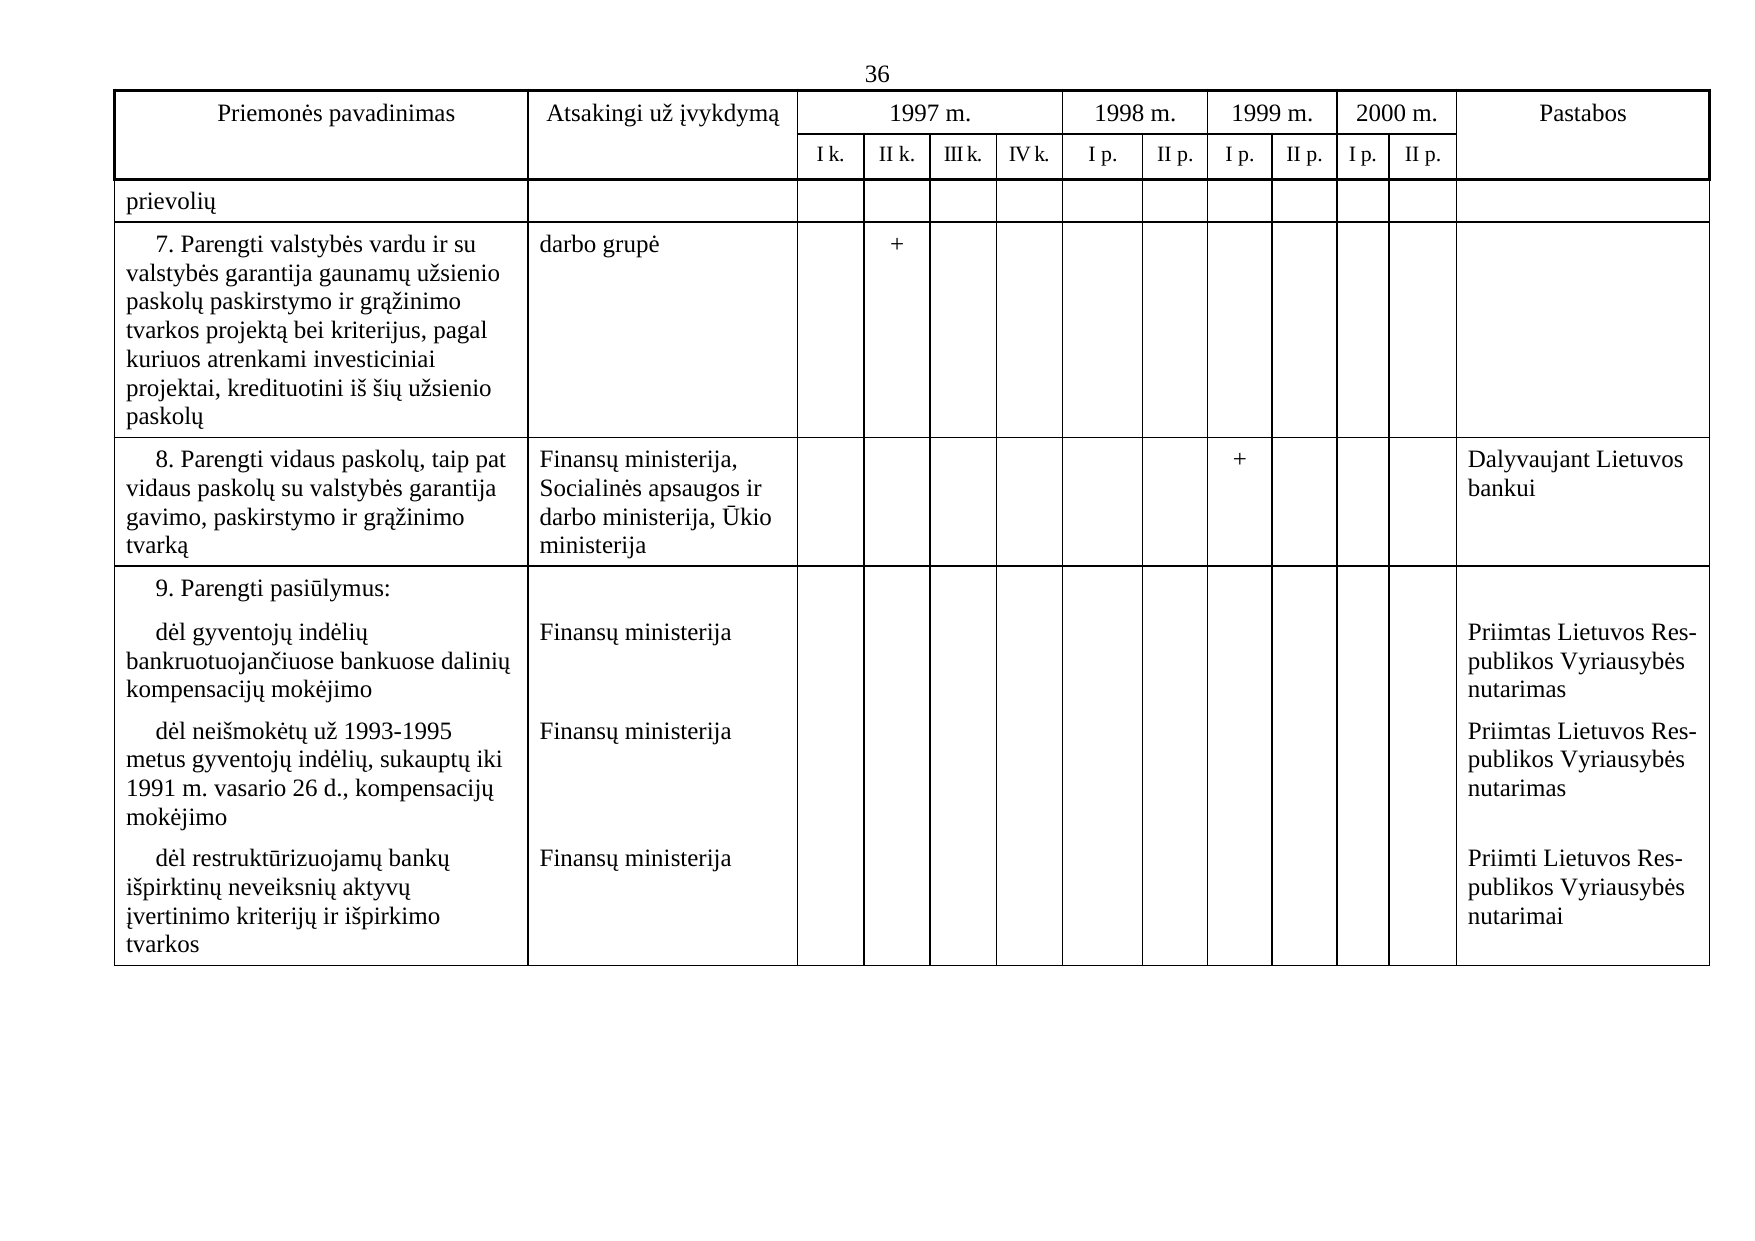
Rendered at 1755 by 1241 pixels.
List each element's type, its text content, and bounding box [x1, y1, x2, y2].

table_cell [865, 567, 929, 611]
table_cell + [1208, 438, 1271, 565]
table_cell 8. Parengti vidaus paskolų, taip pat vidaus paskolų su valstybės garantija gavimo, paskirstymo ir grąžinimo tvarką [115, 438, 527, 565]
table_cell [1390, 223, 1456, 436]
table_cell [798, 438, 863, 565]
table_cell [1457, 181, 1709, 221]
table_cell prievolių [115, 181, 527, 221]
table_cell [997, 611, 1062, 709]
table_cell [798, 837, 863, 964]
table_cell dėl neišmokėtų už 1993-1995 metus gyventojų indėlių, sukauptų iki 1991 m. vasario 26 d., kompensacijų mokėjimo [115, 710, 527, 837]
table_cell I p. [1338, 135, 1388, 178]
table_cell [798, 223, 863, 436]
table_cell [1272, 966, 1337, 1010]
table_header Pastabos [1457, 92, 1708, 133]
table_cell [1063, 837, 1142, 964]
table_cell dėl restruktūrizuojamų bankų išpirktinų neveiksnių aktyvų įvertinimo kriterijų ir išpirkimo tvarkos [115, 837, 527, 964]
table_cell [797, 966, 864, 1010]
table_cell [1208, 223, 1271, 436]
table_cell [1273, 438, 1336, 565]
table_cell [1143, 223, 1207, 436]
table_cell [1273, 223, 1336, 436]
table_cell III k. [931, 135, 996, 178]
table_cell [1389, 966, 1456, 1010]
table_cell [1457, 223, 1709, 436]
table_cell [865, 837, 929, 964]
table_header Priemonės pavadinimas [116, 92, 527, 133]
table_header 1999 m. [1208, 92, 1336, 133]
table_cell [1457, 133, 1708, 178]
table_cell [931, 710, 996, 837]
table_cell [1390, 837, 1456, 964]
table_header 1998 m. [1063, 92, 1207, 133]
table_cell [1273, 181, 1336, 221]
table_cell [528, 966, 797, 1010]
table_cell [1338, 181, 1388, 221]
table_cell [1457, 567, 1709, 611]
table_cell [798, 181, 863, 221]
table_cell IV k. [997, 135, 1062, 178]
table_cell II p. [1390, 135, 1456, 178]
table_cell dėl gyventojų indėlių bankruotuojančiuose bankuose dalinių kompensacijų mokėjimo [115, 611, 527, 709]
table_cell [1273, 837, 1336, 964]
table_cell [1143, 181, 1207, 221]
table_cell [1143, 611, 1207, 709]
table_cell II k. [865, 135, 929, 178]
table_cell [930, 966, 996, 1010]
table_cell [529, 181, 797, 221]
table_cell Priimtas Lietuvos Res-publikos Vyriausybės nutarimas [1457, 611, 1709, 709]
table_cell [1390, 438, 1456, 565]
table_cell [1063, 438, 1142, 565]
table_header 2000 m. [1338, 92, 1456, 133]
table_cell [1208, 611, 1271, 709]
table_cell [931, 181, 996, 221]
table_cell [997, 837, 1062, 964]
table_cell [1208, 567, 1271, 611]
table_cell [1390, 710, 1456, 837]
table_cell [115, 966, 528, 1010]
table_cell [1338, 438, 1388, 565]
table_cell 9. Parengti pasiūlymus: [115, 567, 527, 611]
table_cell Finansų ministerija [529, 611, 797, 709]
table_cell [997, 567, 1062, 611]
table_cell [997, 223, 1062, 436]
table_cell [1207, 966, 1272, 1010]
table_cell [116, 133, 527, 178]
table_cell + [865, 223, 929, 436]
table_cell [1338, 837, 1388, 964]
table_cell [1063, 567, 1142, 611]
table_cell [1273, 710, 1336, 837]
table_cell [1273, 611, 1336, 709]
table_cell Finansų ministerija, Socialinės apsaugos ir darbo ministerija, Ūkio ministerija [529, 438, 797, 565]
table_cell [529, 567, 797, 611]
table_cell [931, 611, 996, 709]
table_cell [1143, 966, 1207, 1010]
table_cell [864, 966, 930, 1010]
table_cell [1338, 567, 1388, 611]
table_cell [529, 133, 797, 178]
table_cell [798, 611, 863, 709]
table_cell I k. [798, 135, 863, 178]
table_cell [1063, 966, 1143, 1010]
table_cell [1063, 181, 1142, 221]
table_cell [997, 710, 1062, 837]
table_cell [865, 181, 929, 221]
table_cell [1456, 966, 1709, 1010]
table_cell [1208, 710, 1271, 837]
table_cell [997, 181, 1062, 221]
table_cell [798, 567, 863, 611]
table_cell I p. [1063, 135, 1142, 178]
table_cell [931, 438, 996, 565]
table_cell [865, 438, 929, 565]
table_cell [1390, 567, 1456, 611]
table_cell [1337, 966, 1389, 1010]
table_cell [865, 611, 929, 709]
table_cell Finansų ministerija [529, 710, 797, 837]
table_cell Priimtas Lietuvos Res-publikos Vyriausybės nutarimas [1457, 710, 1709, 837]
table_cell Finansų ministerija [529, 837, 797, 964]
table_cell [997, 438, 1062, 565]
table_cell [1063, 710, 1142, 837]
table_cell 7. Parengti valstybės vardu ir su valstybės garantija gaunamų užsienio paskolų paskirstymo ir grąžinimo tvarkos projektą bei kriterijus, pagal kuriuos atrenkami investiciniai projektai, kredituotini iš šių užsienio paskolų [115, 223, 527, 436]
table_cell [1208, 181, 1271, 221]
table_cell [1143, 567, 1207, 611]
table_cell [798, 710, 863, 837]
table_cell [1273, 567, 1336, 611]
table_header 1997 m. [798, 92, 1062, 133]
table_cell [1143, 710, 1207, 837]
table_cell [1063, 611, 1142, 709]
table_cell [1390, 181, 1456, 221]
table_cell [1063, 223, 1142, 436]
table_cell [1338, 710, 1388, 837]
table_cell [996, 966, 1063, 1010]
table_cell [865, 710, 929, 837]
table_cell II p. [1143, 135, 1207, 178]
table_cell [931, 223, 996, 436]
table_cell Dalyvaujant Lietuvos bankui [1457, 438, 1709, 565]
table_cell [931, 567, 996, 611]
table_cell II p. [1273, 135, 1336, 178]
table_cell [1390, 611, 1456, 709]
table_cell [1143, 438, 1207, 565]
table_cell [1338, 223, 1388, 436]
table_cell darbo grupė [529, 223, 797, 436]
table_cell [931, 837, 996, 964]
table_header Atsakingi už įvykdymą [529, 92, 797, 133]
table_cell [1208, 837, 1271, 964]
table_cell I p. [1208, 135, 1271, 178]
table_cell Priimti Lietuvos Res-publikos Vyriausybės nutarimai [1457, 837, 1709, 964]
table_cell [1143, 837, 1207, 964]
table_cell [1338, 611, 1388, 709]
